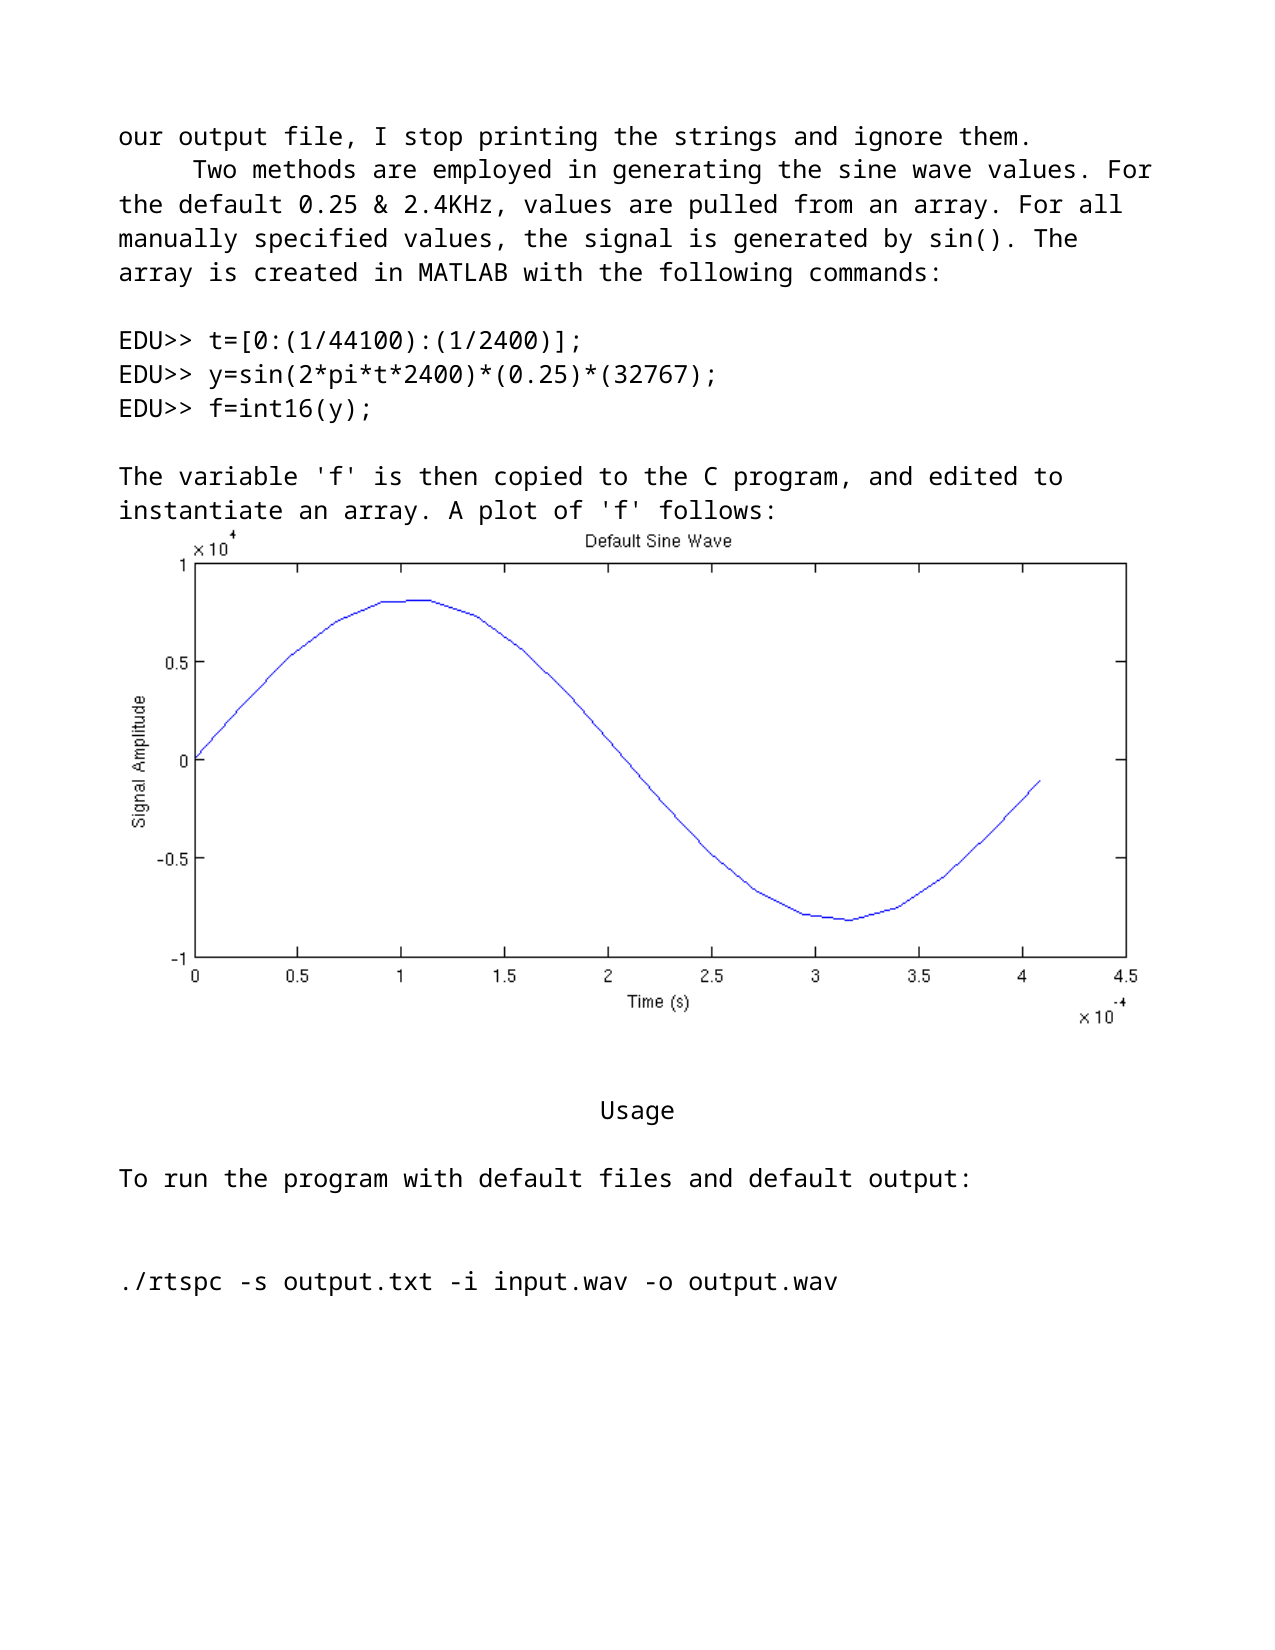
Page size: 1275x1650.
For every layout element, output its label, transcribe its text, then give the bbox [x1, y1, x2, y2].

text Two methods are employed in generating the sine wave values. For the default 0.25 & 2.4KHz, values are pulled from an array. For all manually specified values, the signal is generated by sin(). The array is created in MATLAB with the following commands: [118, 152, 1157, 288]
text The variable 'f' is then copied to the C program, and edited to instantiate an array. A plot of 'f' follows: [118, 459, 1157, 526]
picture [118, 526, 1157, 1025]
text EDU>> f=int16(y); [118, 391, 1157, 425]
text EDU>> y=sin(2*pi*t*2400)*(0.25)*(32767); [118, 357, 1157, 391]
text our output file, I stop printing the strings and ignore them. [118, 118, 1157, 152]
text To run the program with default files and default output: [118, 1161, 1157, 1195]
text Usage [118, 1093, 1157, 1127]
text ./rtspc -s output.txt -i input.wav -o output.wav [118, 1263, 1157, 1297]
text EDU>> t=[0:(1/44100):(1/2400)]; [118, 322, 1157, 357]
